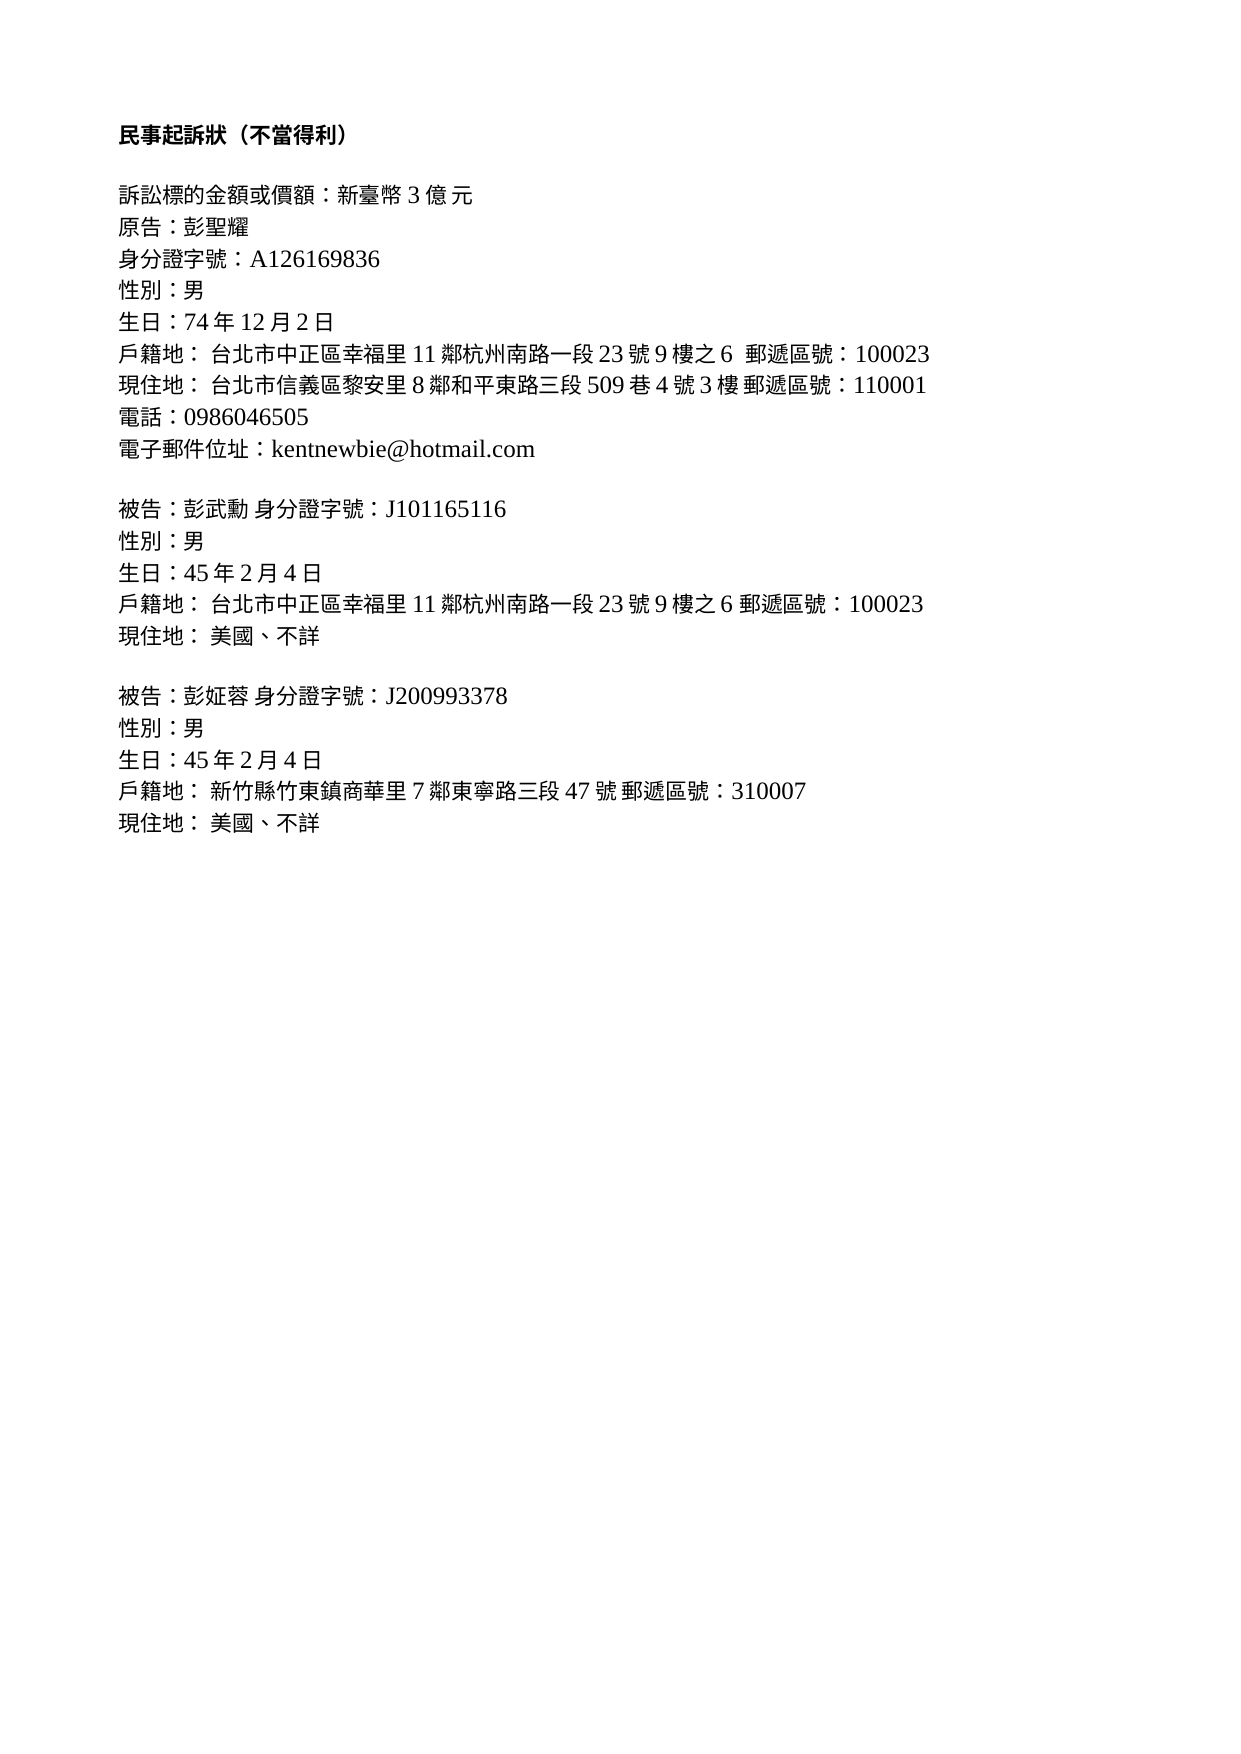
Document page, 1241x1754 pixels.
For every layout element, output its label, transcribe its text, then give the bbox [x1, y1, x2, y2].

text 訴訟標的金額或價額：新臺幣 3億 元 [118, 178, 1122, 210]
text 性別：男 [118, 273, 1122, 305]
text 民事起訴狀（不當得利） [118, 118, 1122, 150]
text 戶籍地： 台北市中正區幸福里11鄰杭州南路一段23號9樓之6 郵遞區號：100023 [118, 337, 1122, 368]
text 生日：45年2月4日 [118, 743, 1122, 774]
text 電子郵件位址：kentnewbie@hotmail.com [118, 432, 1122, 463]
text 現住地： 台北市信義區黎安里8鄰和平東路三段509巷4號3樓 郵遞區號：110001 [118, 368, 1122, 400]
text 被告：彭武勳 身分證字號：J101165116 [118, 492, 1122, 524]
text 電話：0986046505 [118, 400, 1122, 432]
text 戶籍地： 台北市中正區幸福里11鄰杭州南路一段23號9樓之6 郵遞區號：100023 [118, 587, 1122, 619]
text 性別：男 [118, 524, 1122, 556]
text 戶籍地： 新竹縣竹東鎮商華里7鄰東寧路三段47號 郵遞區號：310007 [118, 774, 1122, 806]
text 生日：74年12月2日 [118, 305, 1122, 337]
text 現住地： 美國、不詳 [118, 806, 1122, 838]
text 被告：彭姃蓉 身分證字號：J200993378 [118, 679, 1122, 711]
text 性別：男 [118, 711, 1122, 743]
text 現住地： 美國、不詳 [118, 619, 1122, 651]
text 原告：彭聖耀 [118, 210, 1122, 242]
text 身分證字號：A126169836 [118, 242, 1122, 273]
text 生日：45年2月4日 [118, 556, 1122, 587]
